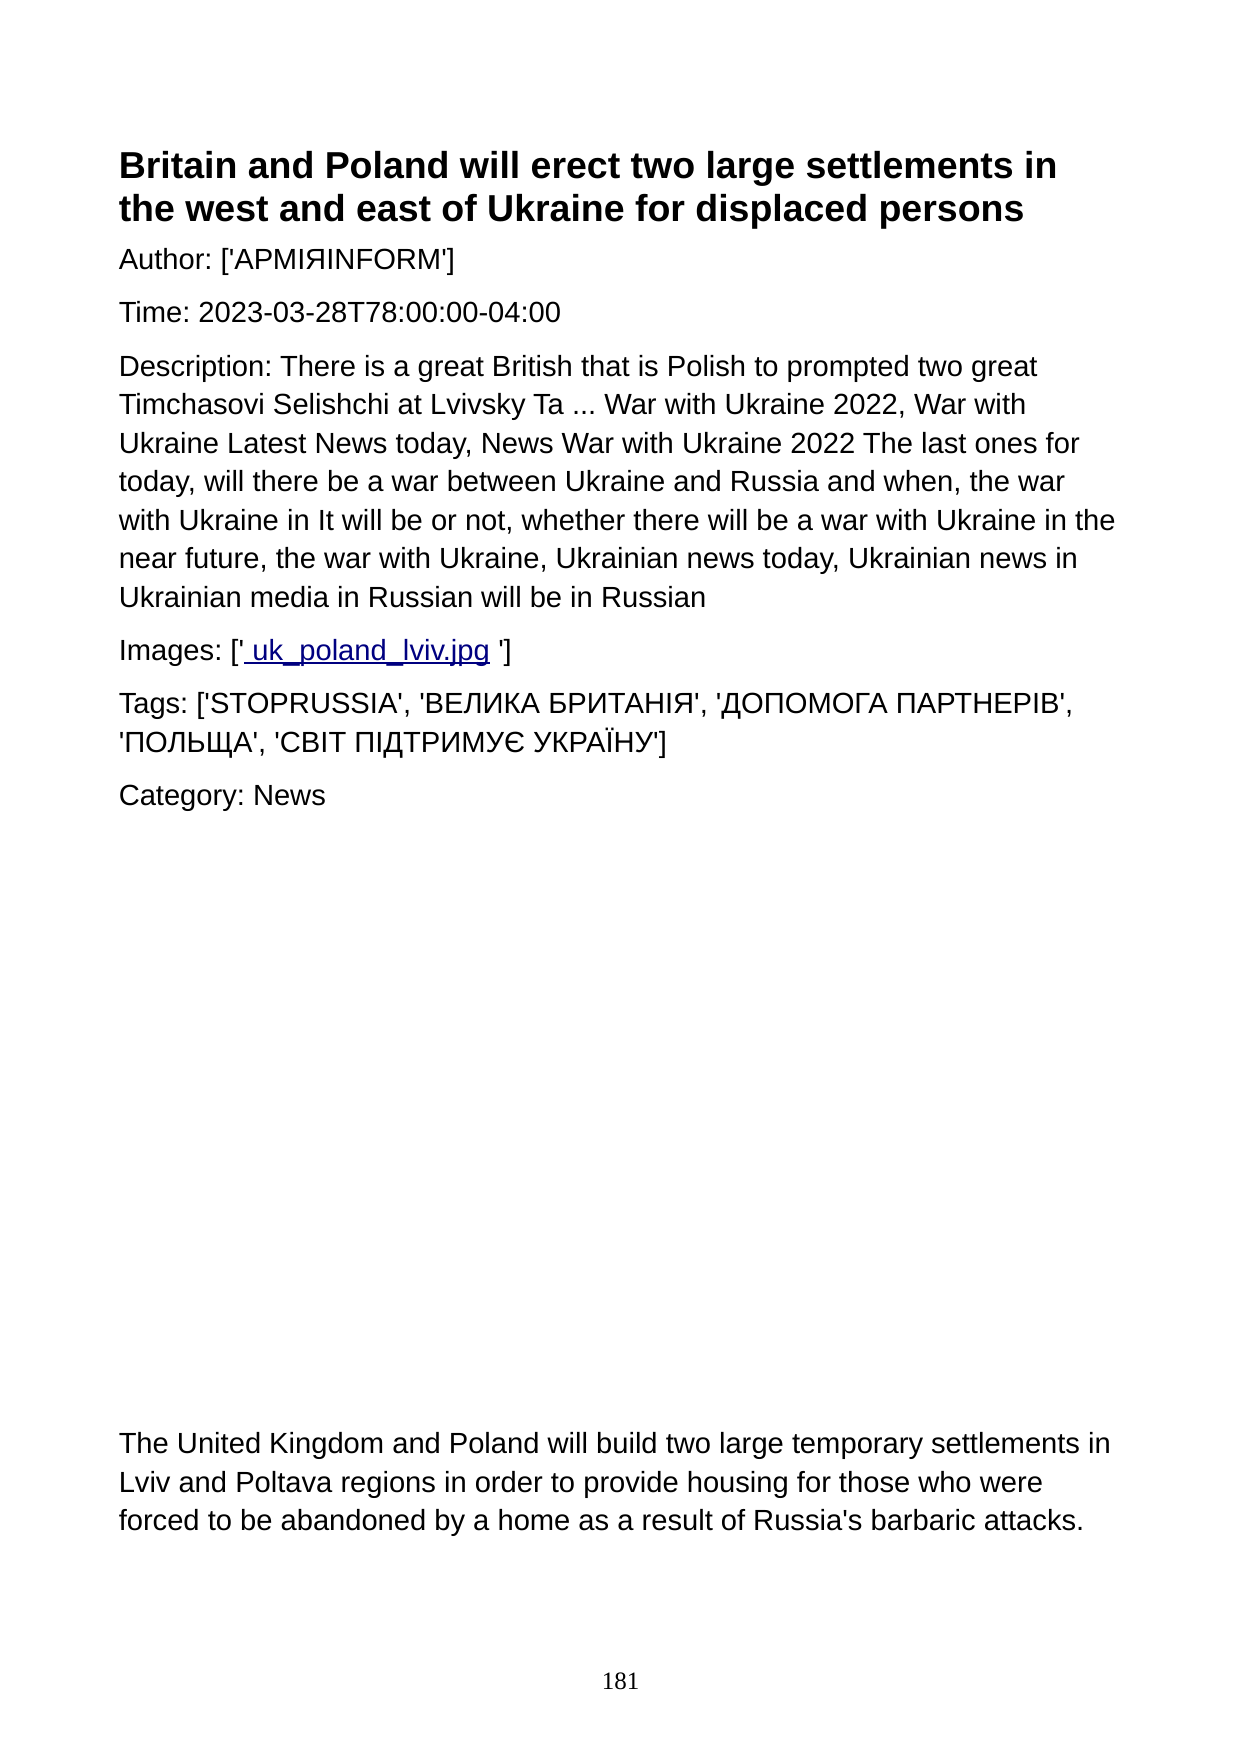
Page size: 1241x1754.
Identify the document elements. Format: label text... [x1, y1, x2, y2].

text Category: News [118, 778, 1122, 811]
text Time: 2023-03-28T78:00:00-04:00 [118, 295, 1122, 329]
text Author: ['АРМІЯINFORM'] [118, 242, 1122, 276]
text The United Kingdom and Poland will build two large temporary settlements in Lviv and Poltava regions in order to provide housing for those who were forced to be abandoned by a home as a result of Russia's barbaric attacks. [118, 831, 1122, 1537]
text Description: There is a great British that is Polish to prompted two great Timchasovi Selishchi at Lvivsky Ta ... War with Ukraine 2022, War with Ukraine Latest News today, News War with Ukraine 2022 The last ones for today, will there be a war between Ukraine and Russia and when, the war with Ukraine in It will be or not, whether there will be a war with Ukraine in the near future, the war with Ukraine, Ukrainian news today, Ukrainian news in Ukrainian media in Russian will be in Russian [118, 348, 1122, 613]
subtitle Britain and Poland will erect two large settlements in the west and east of Ukraine for displaced persons [118, 143, 1122, 230]
text Tags: ['STOPRUSSIA', 'ВЕЛИКА БРИТАНІЯ', 'ДОПОМОГА ПАРТНЕРІВ', 'ПОЛЬЩА', 'СВІТ ПІДТРИМУЄ УКРАЇНУ'] [118, 686, 1122, 758]
text Images: [' uk_poland_lviv.jpg '] [118, 633, 1122, 666]
